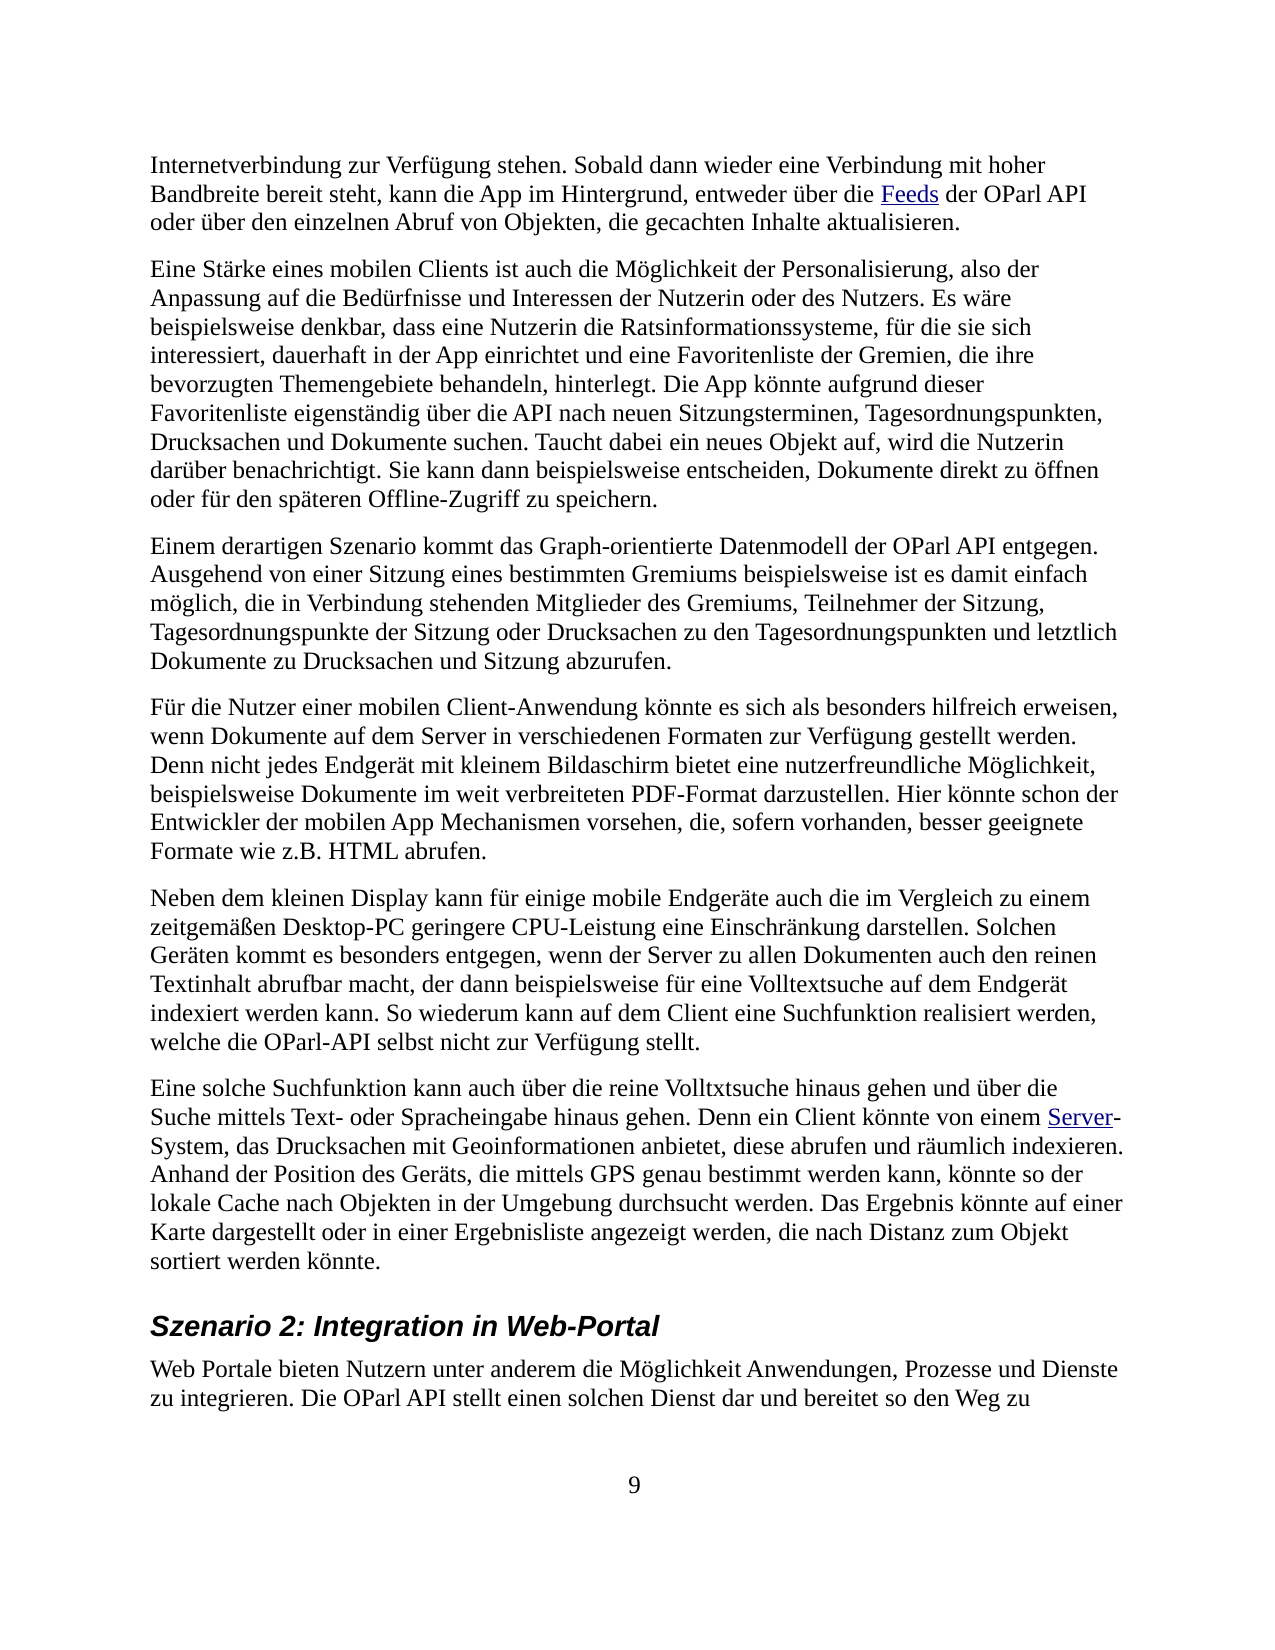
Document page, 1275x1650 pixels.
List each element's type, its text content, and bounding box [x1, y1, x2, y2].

text Eine Stärke eines mobilen Clients ist auch die Möglichkeit der Personalisierung, also der Anpassung auf die Bedürfnisse und Interessen der Nutzerin oder des Nutzers. Es wäre beispielsweise denkbar, dass eine Nutzerin die Ratsinformationssysteme, für die sie sich interessiert, dauerhaft in der App einrichtet und eine Favoritenliste der Gremien, die ihre bevorzugten Themengebiete behandeln, hinterlegt. Die App könnte aufgrund dieser Favoritenliste eigenständig über die API nach neuen Sitzungsterminen, Tagesordnungspunkten, Drucksachen und Dokumente suchen. Taucht dabei ein neues Objekt auf, wird die Nutzerin darüber benachrichtigt. Sie kann dann beispielsweise entscheiden, Dokumente direkt zu öffnen oder für den späteren Offline-Zugriff zu speichern. [150, 254, 1125, 513]
text Eine solche Suchfunktion kann auch über die reine Volltxtsuche hinaus gehen und über die Suche mittels Text- oder Spracheingabe hinaus gehen. Denn ein Client könnte von einem Server-System, das Drucksachen mit Geoinformationen anbietet, diese abrufen und räumlich indexieren. Anhand der Position des Geräts, die mittels GPS genau bestimmt werden kann, könnte so der lokale Cache nach Objekten in der Umgebung durchsucht werden. Das Ergebnis könnte auf einer Karte dargestellt oder in einer Ergebnisliste angezeigt werden, die nach Distanz zum Objekt sortiert werden könnte. [150, 1073, 1125, 1274]
text Einem derartigen Szenario kommt das Graph-orientierte Datenmodell der OParl API entgegen. Ausgehend von einer Sitzung eines bestimmten Gremiums beispielsweise ist es damit einfach möglich, die in Verbindung stehenden Mitglieder des Gremiums, Teilnehmer der Sitzung, Tagesordnungspunkte der Sitzung oder Drucksachen zu den Tagesordnungspunkten und letztlich Dokumente zu Drucksachen und Sitzung abzurufen. [150, 531, 1125, 674]
text Neben dem kleinen Display kann für einige mobile Endgeräte auch die im Vergleich zu einem zeitgemäßen Desktop-PC geringere CPU-Leistung eine Einschränkung darstellen. Solchen Geräten kommt es besonders entgegen, wenn der Server zu allen Dokumenten auch den reinen Textinhalt abrufbar macht, der dann beispielsweise für eine Volltextsuche auf dem Endgerät indexiert werden kann. So wiederum kann auf dem Client eine Suchfunktion realisiert werden, welche die OParl-API selbst nicht zur Verfügung stellt. [150, 883, 1125, 1055]
text Für die Nutzer einer mobilen Client-Anwendung könnte es sich als besonders hilfreich erweisen, wenn Dokumente auf dem Server in verschiedenen Formaten zur Verfügung gestellt werden. Denn nicht jedes Endgerät mit kleinem Bildaschirm bietet eine nutzerfreundliche Möglichkeit, beispielsweise Dokumente im weit verbreiteten PDF-Format darzustellen. Hier könnte schon der Entwickler der mobilen App Mechanismen vorsehen, die, sofern vorhanden, besser geeignete Formate wie z.B. HTML abrufen. [150, 692, 1125, 865]
text Internetverbindung zur Verfügung stehen. Sobald dann wieder eine Verbindung mit hoher Bandbreite bereit steht, kann die App im Hintergrund, entweder über die Feeds der OParl API oder über den einzelnen Abruf von Objekten, die gecachten Inhalte aktualisieren. [150, 150, 1125, 236]
text Web Portale bieten Nutzern unter anderem die Möglichkeit Anwendungen, Prozesse und Dienste zu integrieren. Die OParl API stellt einen solchen Dienst dar und bereitet so den Weg zu [150, 1354, 1125, 1412]
subtitle Szenario 2: Integration in Web-Portal [150, 1308, 1125, 1342]
